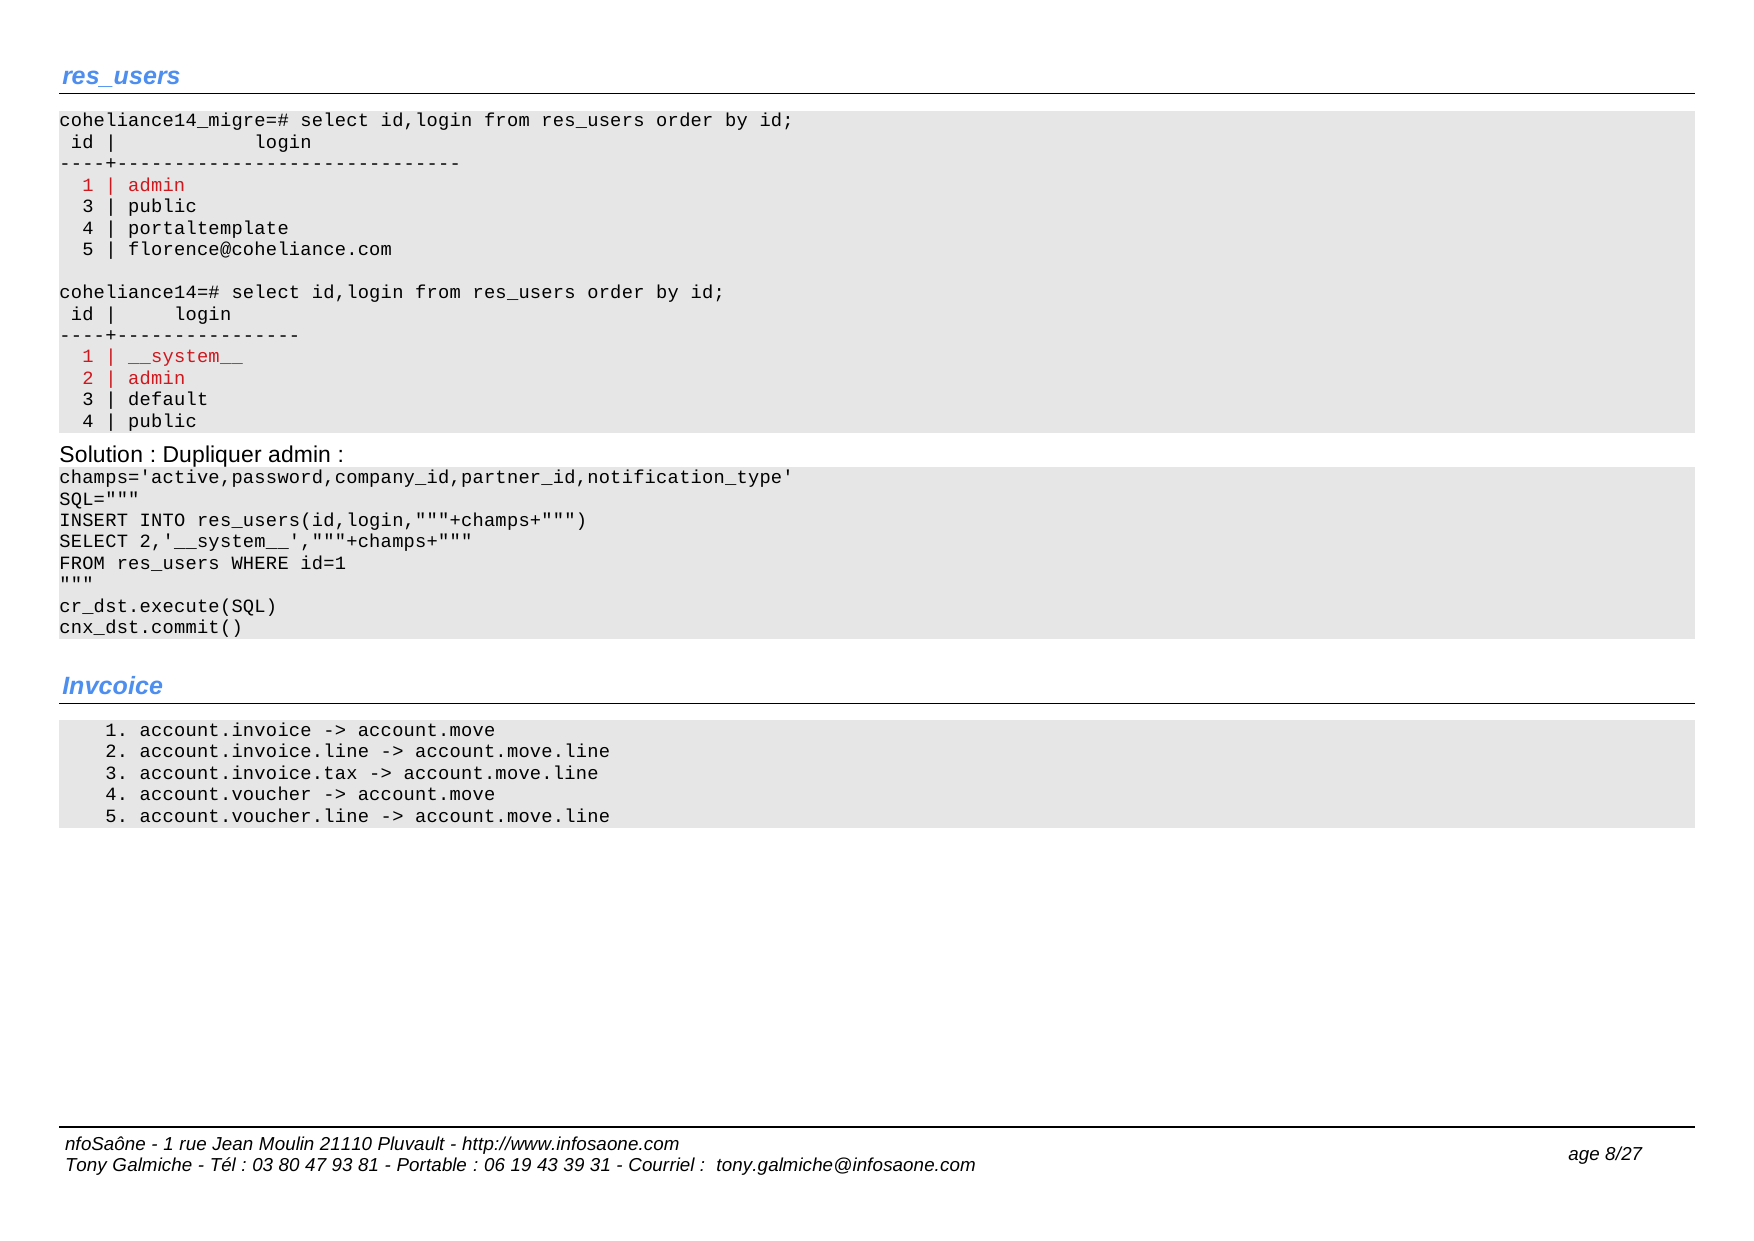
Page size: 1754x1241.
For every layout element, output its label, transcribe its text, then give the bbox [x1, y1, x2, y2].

text id | login [59, 132, 1695, 154]
text coheliance14=# select id,login from res_users order by id; [59, 282, 1695, 304]
text 3. account.invoice.tax -> account.move.line [59, 763, 1695, 785]
subtitle res_users [59, 59, 1695, 93]
text 5 | florence@coheliance.com [59, 239, 1695, 261]
text ----+---------------- [59, 325, 1695, 347]
text 4 | public [59, 411, 1695, 433]
text """ [59, 575, 1695, 596]
text 1 | admin [59, 175, 1695, 197]
text 1 | __system__ [59, 347, 1695, 368]
subtitle Invcoice [59, 669, 1695, 703]
text 1. account.invoice -> account.move [59, 720, 1695, 742]
text 4 | portaltemplate [59, 218, 1695, 239]
text FROM res_users WHERE id=1 [59, 553, 1695, 575]
text 2. account.invoice.line -> account.move.line [59, 742, 1695, 763]
text id | login [59, 304, 1695, 325]
text cnx_dst.commit() [59, 618, 1695, 639]
text Solution : Dupliquer admin : [59, 441, 1695, 467]
text 5. account.voucher.line -> account.move.line [59, 806, 1695, 828]
text 3 | public [59, 197, 1695, 218]
text ----+------------------------------ [59, 154, 1695, 175]
text cr_dst.execute(SQL) [59, 596, 1695, 618]
text SQL=""" [59, 489, 1695, 510]
text 2 | admin [59, 368, 1695, 390]
text INSERT INTO res_users(id,login,"""+champs+""") [59, 510, 1695, 532]
text 3 | default [59, 390, 1695, 411]
text 4. account.voucher -> account.move [59, 785, 1695, 806]
text coheliance14_migre=# select id,login from res_users order by id; [59, 111, 1695, 132]
text SELECT 2,'__system__',"""+champs+""" [59, 532, 1695, 553]
text champs='active,password,company_id,partner_id,notification_type' [59, 467, 1695, 489]
